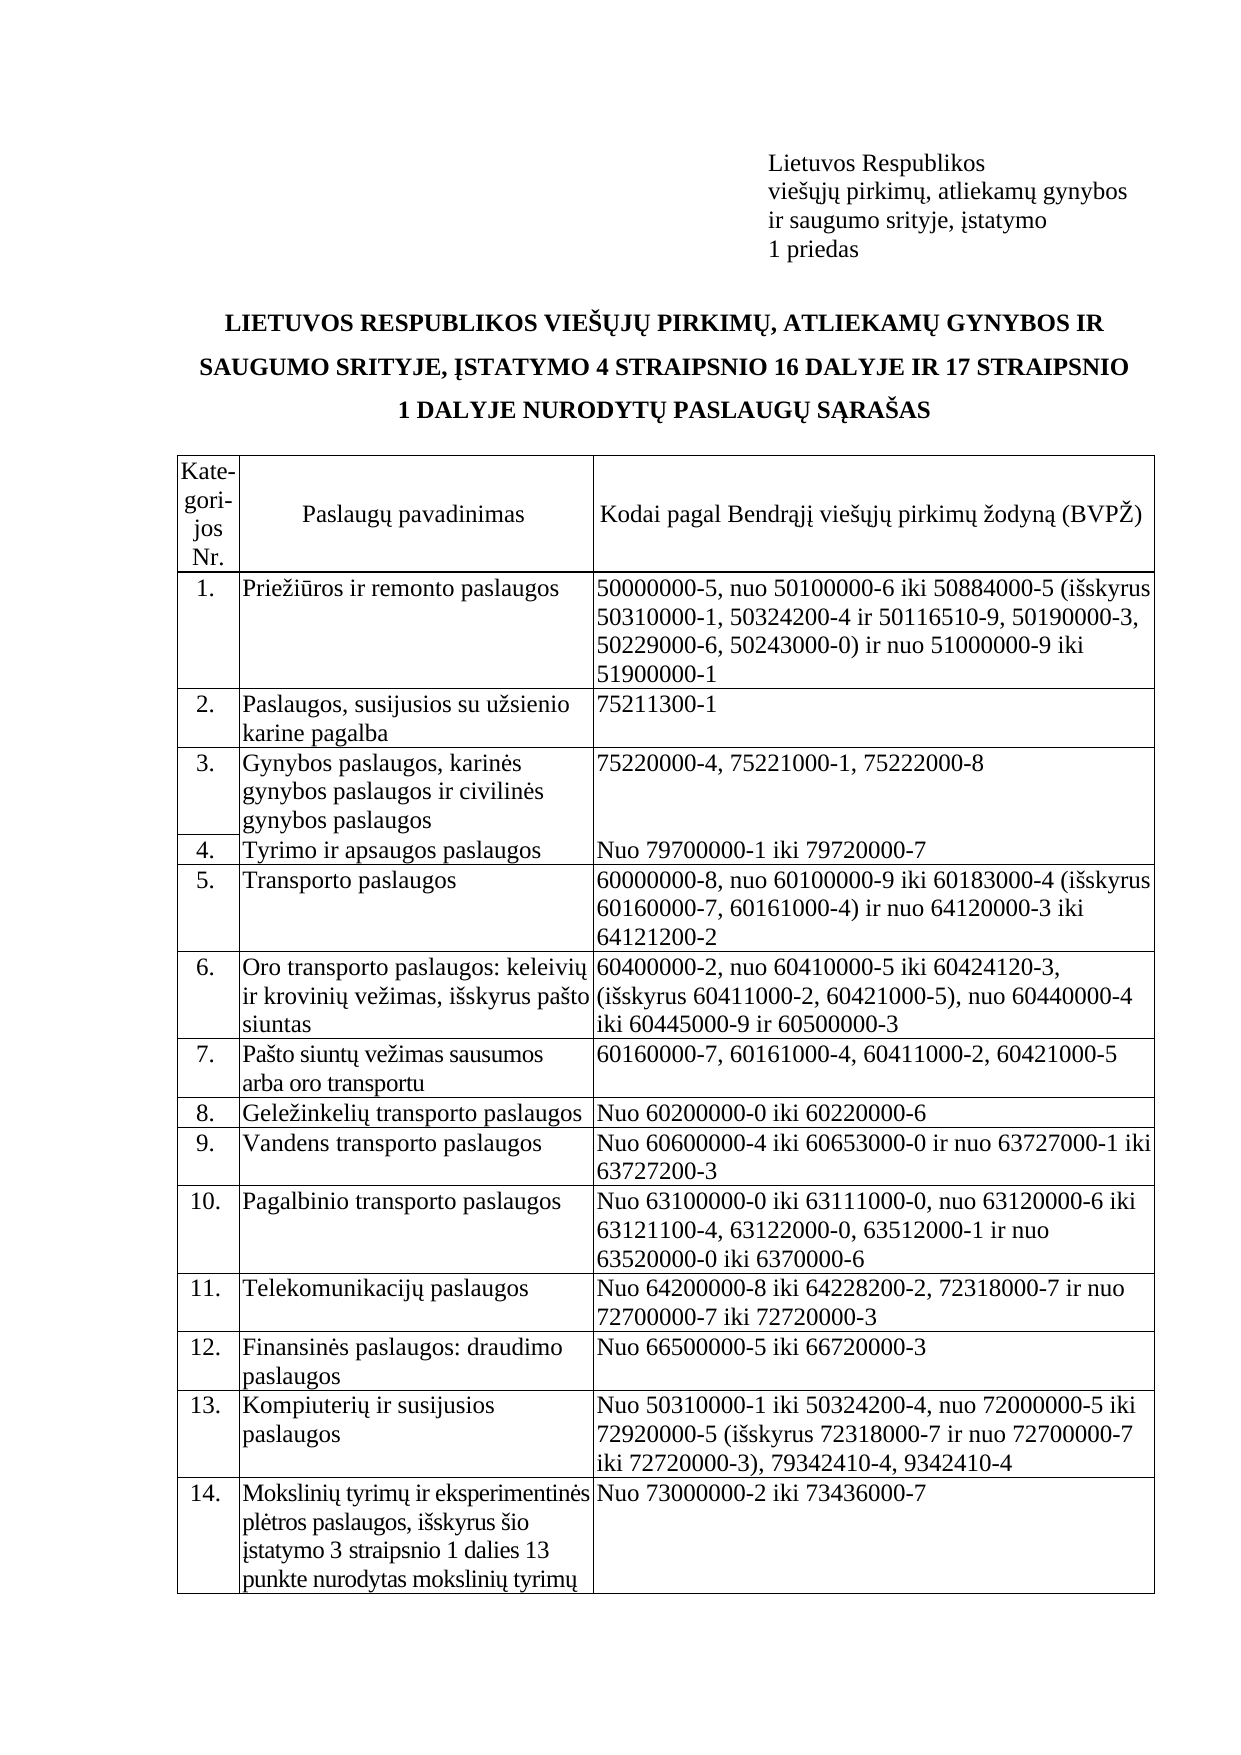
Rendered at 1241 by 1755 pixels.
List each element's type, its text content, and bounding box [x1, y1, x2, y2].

table_cell Priežiūros ir remonto paslaugos [240, 573, 593, 688]
table_cell 11. [178, 1274, 239, 1331]
table_cell Nuo 60600000-4 iki 60653000-0 ir nuo 63727000-1 iki 63727200-3 [594, 1128, 1154, 1185]
table_cell 60400000-2, nuo 60410000-5 iki 60424120-3, (išskyrus 60411000-2, 60421000-5), nuo 60440000-4 iki 60445000-9 ir 60500000-3 [594, 952, 1154, 1038]
table_cell Mokslinių tyrimų ir eksperimentinės plėtros paslaugos, išskyrus šio įstatymo 3 straipsnio 1 dalies 13 punkte nurodytas mokslinių tyrimų [240, 1478, 593, 1593]
table_cell 2. [178, 689, 239, 747]
table_cell Tyrimo ir apsaugos paslaugos [240, 834, 593, 864]
table_cell Kompiuterių ir susijusios paslaugos [240, 1391, 593, 1477]
table_cell 7. [178, 1039, 239, 1097]
table_cell Telekomunikacijų paslaugos [240, 1274, 593, 1331]
table_cell 75220000-4, 75221000-1, 75222000-8 [594, 748, 1154, 834]
table_cell 4. [178, 835, 239, 864]
table_cell Oro transporto paslaugos: keleivių ir krovinių vežimas, išskyrus pašto siuntas [240, 952, 593, 1038]
table_cell Nuo 73000000-2 iki 73436000-7 [594, 1478, 1154, 1593]
text viešųjų pirkimų, atliekamų gynybos [768, 176, 1152, 205]
table_cell Paslaugos, susijusios su užsienio karine pagalba [240, 689, 593, 747]
text Lietuvos Respublikos [768, 148, 1152, 176]
text 1 priedas [768, 234, 1152, 263]
table_cell Finansinės paslaugos: draudimo paslaugos [240, 1332, 593, 1389]
table_cell Nuo 79700000-1 iki 79720000-7 [594, 834, 1154, 864]
table_cell 3. [178, 748, 239, 834]
table_cell Geležinkelių transporto paslaugos [240, 1098, 593, 1127]
table_header Kodai pagal Bendrąjį viešųjų pirkimų žodyną (BVPŽ) [594, 456, 1154, 571]
table_cell 10. [178, 1186, 239, 1272]
table_cell 8. [178, 1098, 239, 1127]
table_cell 5. [178, 865, 239, 951]
text LIETUVOS RESPUBLIKOS VIEŠŲJŲ PIRKIMŲ, ATLIEKAMŲ GYNYBOS IR SAUGUMO SRITYJE, ĮSTATYMO 4 STRAIPSNIO 16 DALYJE IR 17 STRAIPSNIO 1 DALYJE NURODYTŲ PASLAUGŲ SĄRAŠAS [177, 308, 1152, 423]
table_cell 60160000-7, 60161000-4, 60411000-2, 60421000-5 [594, 1039, 1154, 1097]
table_cell 9. [178, 1128, 239, 1185]
table_cell Nuo 63100000-0 iki 63111000-0, nuo 63120000-6 iki 63121100-4, 63122000-0, 63512000-1 ir nuo 63520000-0 iki 6370000-6 [594, 1186, 1154, 1272]
table_cell Transporto paslaugos [240, 865, 593, 951]
table_cell Nuo 60200000-0 iki 60220000-6 [594, 1098, 1154, 1127]
table_cell Nuo 50310000-1 iki 50324200-4, nuo 72000000-5 iki 72920000-5 (išskyrus 72318000-7 ir nuo 72700000-7 iki 72720000-3), 79342410-4, 9342410-4 [594, 1391, 1154, 1477]
table_cell 14. [178, 1478, 239, 1593]
table_cell 12. [178, 1332, 239, 1389]
table_cell 60000000-8, nuo 60100000-9 iki 60183000-4 (išskyrus 60160000-7, 60161000-4) ir nuo 64120000-3 iki 64121200-2 [594, 865, 1154, 951]
table_cell Pagalbinio transporto paslaugos [240, 1186, 593, 1272]
table_cell 1. [178, 573, 239, 688]
table_cell 6. [178, 952, 239, 1038]
table_cell Gynybos paslaugos, karinės gynybos paslaugos ir civilinės gynybos paslaugos [240, 748, 593, 834]
table_cell Pašto siuntų vežimas sausumos arba oro transportu [240, 1039, 593, 1097]
table_cell 13. [178, 1391, 239, 1477]
table_cell 75211300-1 [594, 689, 1154, 747]
text ir saugumo srityje, įstatymo [768, 205, 1152, 234]
table_cell 50000000-5, nuo 50100000-6 iki 50884000-5 (išskyrus 50310000-1, 50324200-4 ir 50116510-9, 50190000-3, 50229000-6, 50243000-0) ir nuo 51000000-9 iki 51900000-1 [594, 573, 1154, 688]
table_header Kate-gori- jos Nr. [178, 456, 239, 571]
table_header Paslaugų pavadinimas [240, 456, 593, 571]
table_cell Nuo 64200000-8 iki 64228200-2, 72318000-7 ir nuo 72700000-7 iki 72720000-3 [594, 1274, 1154, 1331]
table_cell Nuo 66500000-5 iki 66720000-3 [594, 1332, 1154, 1389]
table_cell Vandens transporto paslaugos [240, 1128, 593, 1185]
